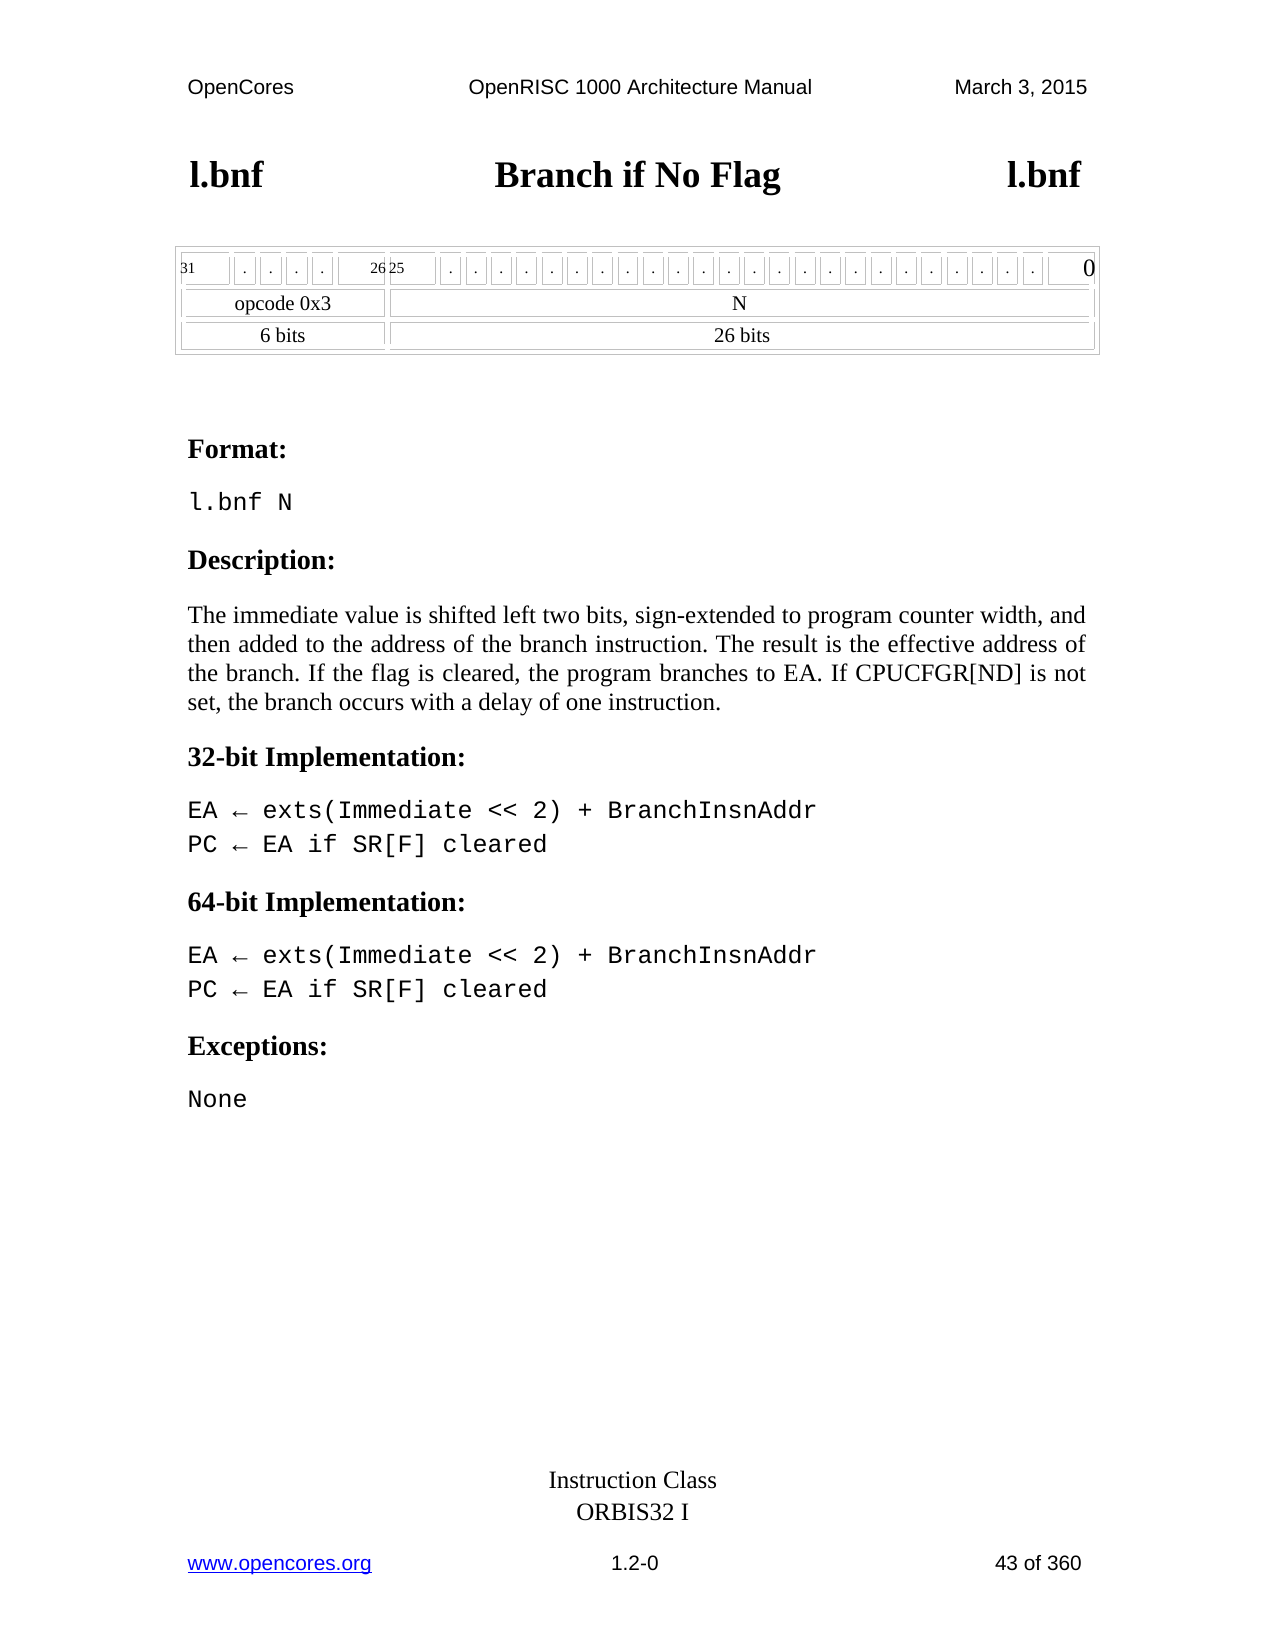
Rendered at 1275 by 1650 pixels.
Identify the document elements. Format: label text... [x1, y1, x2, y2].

text Format: [187, 432, 1087, 464]
text None [187, 1087, 1087, 1115]
text Exceptions: [187, 1029, 1087, 1062]
text EA ← exts(Immediate << 2) + BranchInsnAddr PC ← EA if SR[F] cleared [187, 798, 1087, 860]
text EA ← exts(Immediate << 2) + BranchInsnAddr PC ← EA if SR[F] cleared [187, 942, 1087, 1004]
text 32-bit Implementation: [187, 740, 1087, 773]
text l.bnf N [187, 489, 1087, 518]
text The immediate value is shifted left two bits, sign-extended to program counter width, and then added to the address of the branch instruction. The result is the effective address of the branch. If the flag is cleared, the program branches to EA. If CPUCFGR[ND] is not set, the branch occurs with a delay of one instruction. [187, 600, 1087, 715]
text Description: [187, 543, 1087, 575]
text 64-bit Implementation: [187, 885, 1087, 917]
